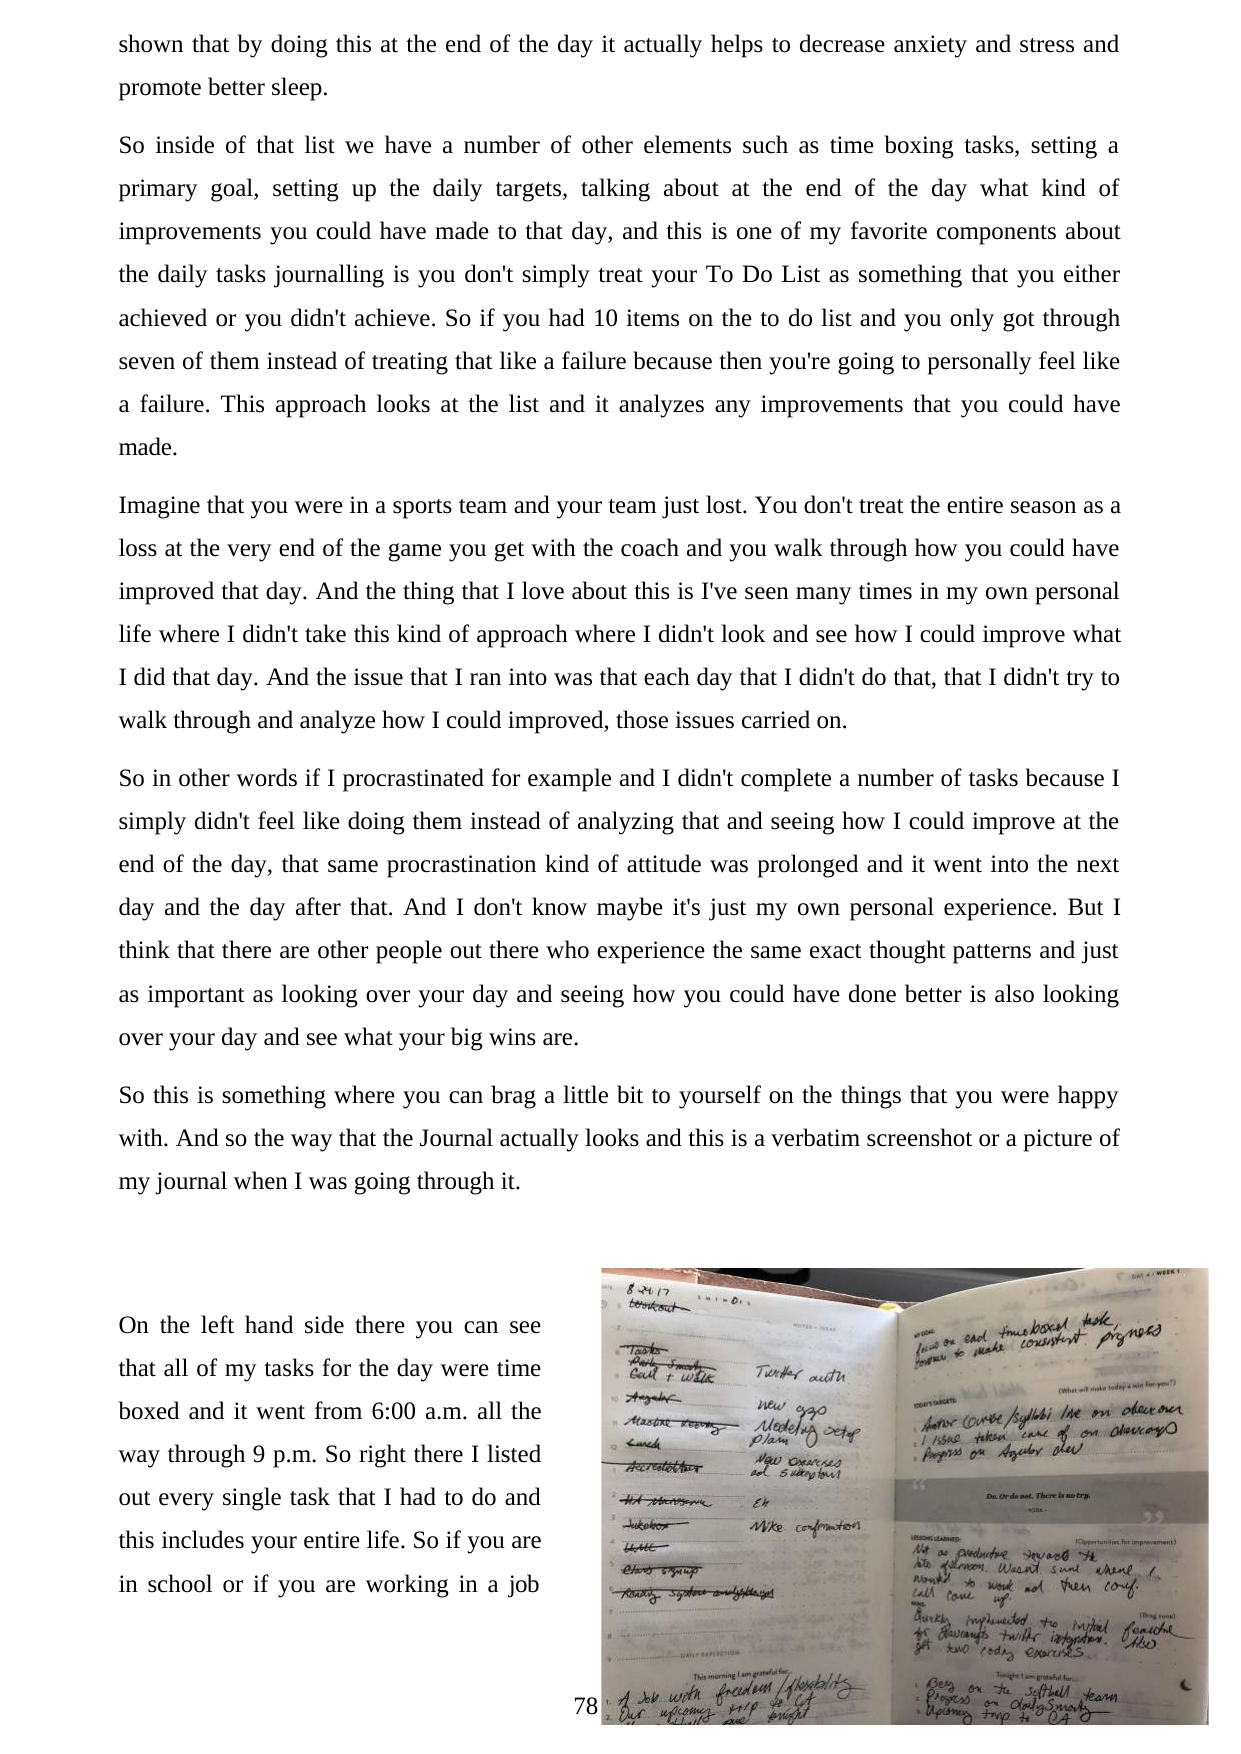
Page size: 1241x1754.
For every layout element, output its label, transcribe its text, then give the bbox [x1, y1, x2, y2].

text shown that by doing this at the end of the day it actually helps to decrease anxiety and stress and promote better sleep. [118, 29, 1121, 101]
text So this is something where you can brag a little bit to yourself on the things that you were happy with. And so the way that the Journal actually looks and this is a verbatim screenshot or a picture of my journal when I was going through it. [118, 1080, 1121, 1195]
picture [601, 1268, 1209, 1725]
text So inside of that list we have a number of other elements such as time boxing tasks, setting a primary goal, setting up the daily targets, talking about at the end of the day what kind of improvements you could have made to that day, and this is one of my favorite components about the daily tasks journalling is you don't simply treat your To Do List as something that you either achieved or you didn't achieve. So if you had 10 items on the to do list and you only got through seven of them instead of treating that like a failure because then you're going to personally feel like a failure. This approach looks at the list and it analyzes any improvements that you could have made. [118, 130, 1122, 461]
text On the left hand side there you can see that all of my tasks for the day were time boxed and it went from 6:00 a.m. all the way through 9 p.m. So right there I listed out every single task that I had to do and this includes your entire life. So if you are in school or if you are working in a job [118, 1310, 542, 1597]
text So in other words if I procrastinated for example and I didn't complete a number of tasks because I simply didn't feel like doing them instead of analyzing that and seeing how I could improve at the end of the day, that same procrastination kind of attitude was prolonged and it went into the next day and the day after that. And I don't know maybe it's just my own personal experience. But I think that there are other people out there who experience the same exact thought patterns and just as important as looking over your day and seeing how you could have done better is also looking over your day and see what your big wins are. [118, 763, 1121, 1051]
text Imagine that you were in a sports team and your team just lost. You don't treat the entire season as a loss at the very end of the game you get with the coach and you walk through how you could have improved that day. And the thing that I love about this is I've seen many times in my own personal life where I didn't take this kind of approach where I didn't look and see how I could improve what I did that day. And the issue that I ran into was that each day that I didn't do that, that I didn't try to walk through and analyze how I could improved, those issues carried on. [118, 490, 1121, 734]
